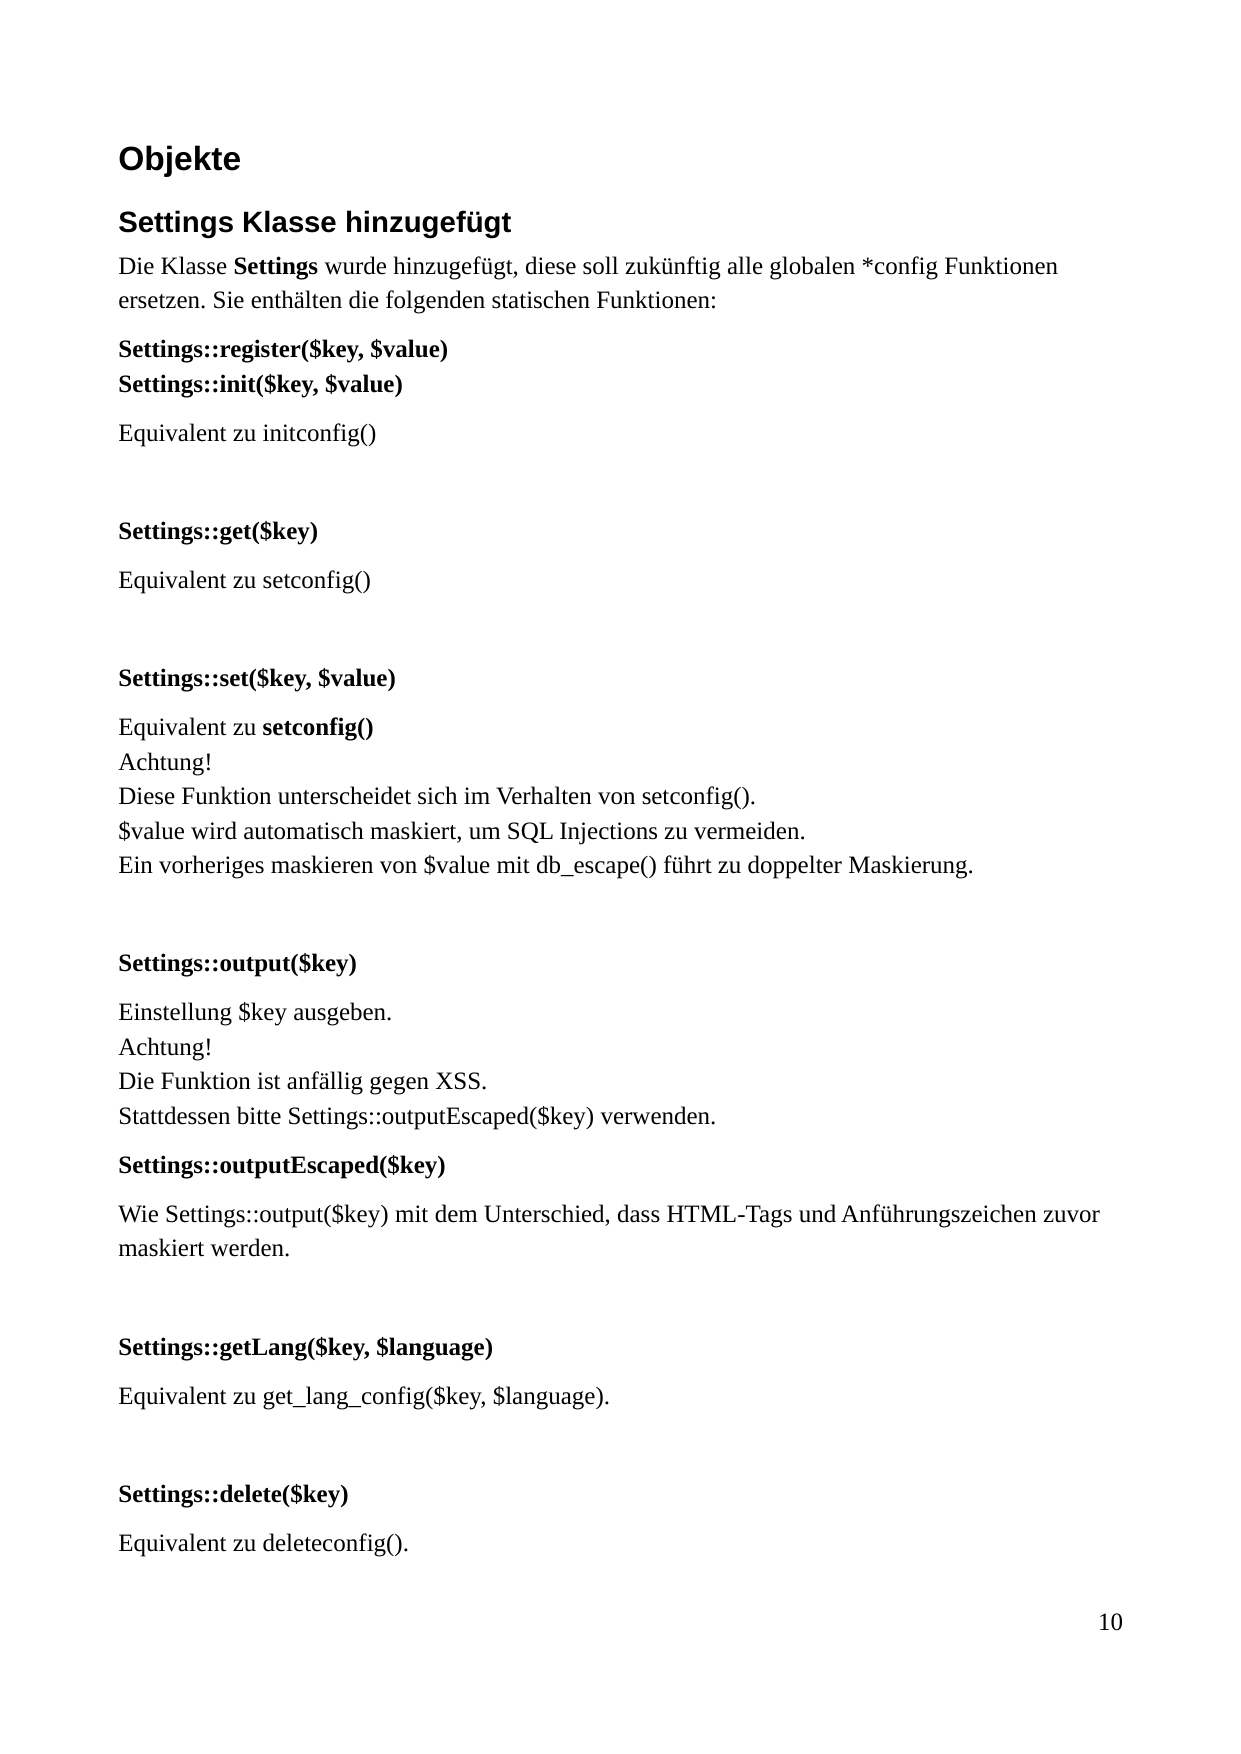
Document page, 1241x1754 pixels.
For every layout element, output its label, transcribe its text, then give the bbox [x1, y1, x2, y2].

subtitle Objekte [118, 139, 1123, 178]
text Equivalent zu setconfig() Achtung! Diese Funktion unterscheidet sich im Verhalten von setconfig(). $value wird automatisch maskiert, um SQL Injections zu vermeiden. Ein vorheriges maskieren von $value mit db_escape() führt zu doppelter Maskierung. [118, 712, 1123, 879]
subtitle Settings Klasse hinzugefügt [118, 205, 1123, 238]
text Settings::delete($key) [118, 1479, 1123, 1508]
text Settings::set($key, $value) [118, 663, 1123, 692]
text Settings::register($key, $value) Settings::init($key, $value) [118, 334, 1123, 398]
text Equivalent zu deleteconfig(). [118, 1528, 1123, 1557]
text Equivalent zu initconfig() [118, 418, 1123, 447]
text Equivalent zu get_lang_config($key, $language). [118, 1381, 1123, 1409]
text Einstellung $key ausgeben. Achtung! Die Funktion ist anfällig gegen XSS. Stattdessen bitte Settings::outputEscaped($key) verwenden. [118, 997, 1123, 1130]
text Wie Settings::output($key) mit dem Unterschied, dass HTML-Tags und Anführungszeichen zuvor maskiert werden. [118, 1199, 1123, 1262]
text Equivalent zu setconfig() [118, 565, 1123, 594]
text Settings::get($key) [118, 516, 1123, 545]
text Die Klasse Settings wurde hinzugefügt, diese soll zukünftig alle globalen *config Funktionen ersetzen. Sie enthälten die folgenden statischen Funktionen: [118, 251, 1123, 314]
text Settings::outputEscaped($key) [118, 1150, 1123, 1179]
text Settings::output($key) [118, 948, 1123, 977]
text Settings::getLang($key, $language) [118, 1332, 1123, 1360]
